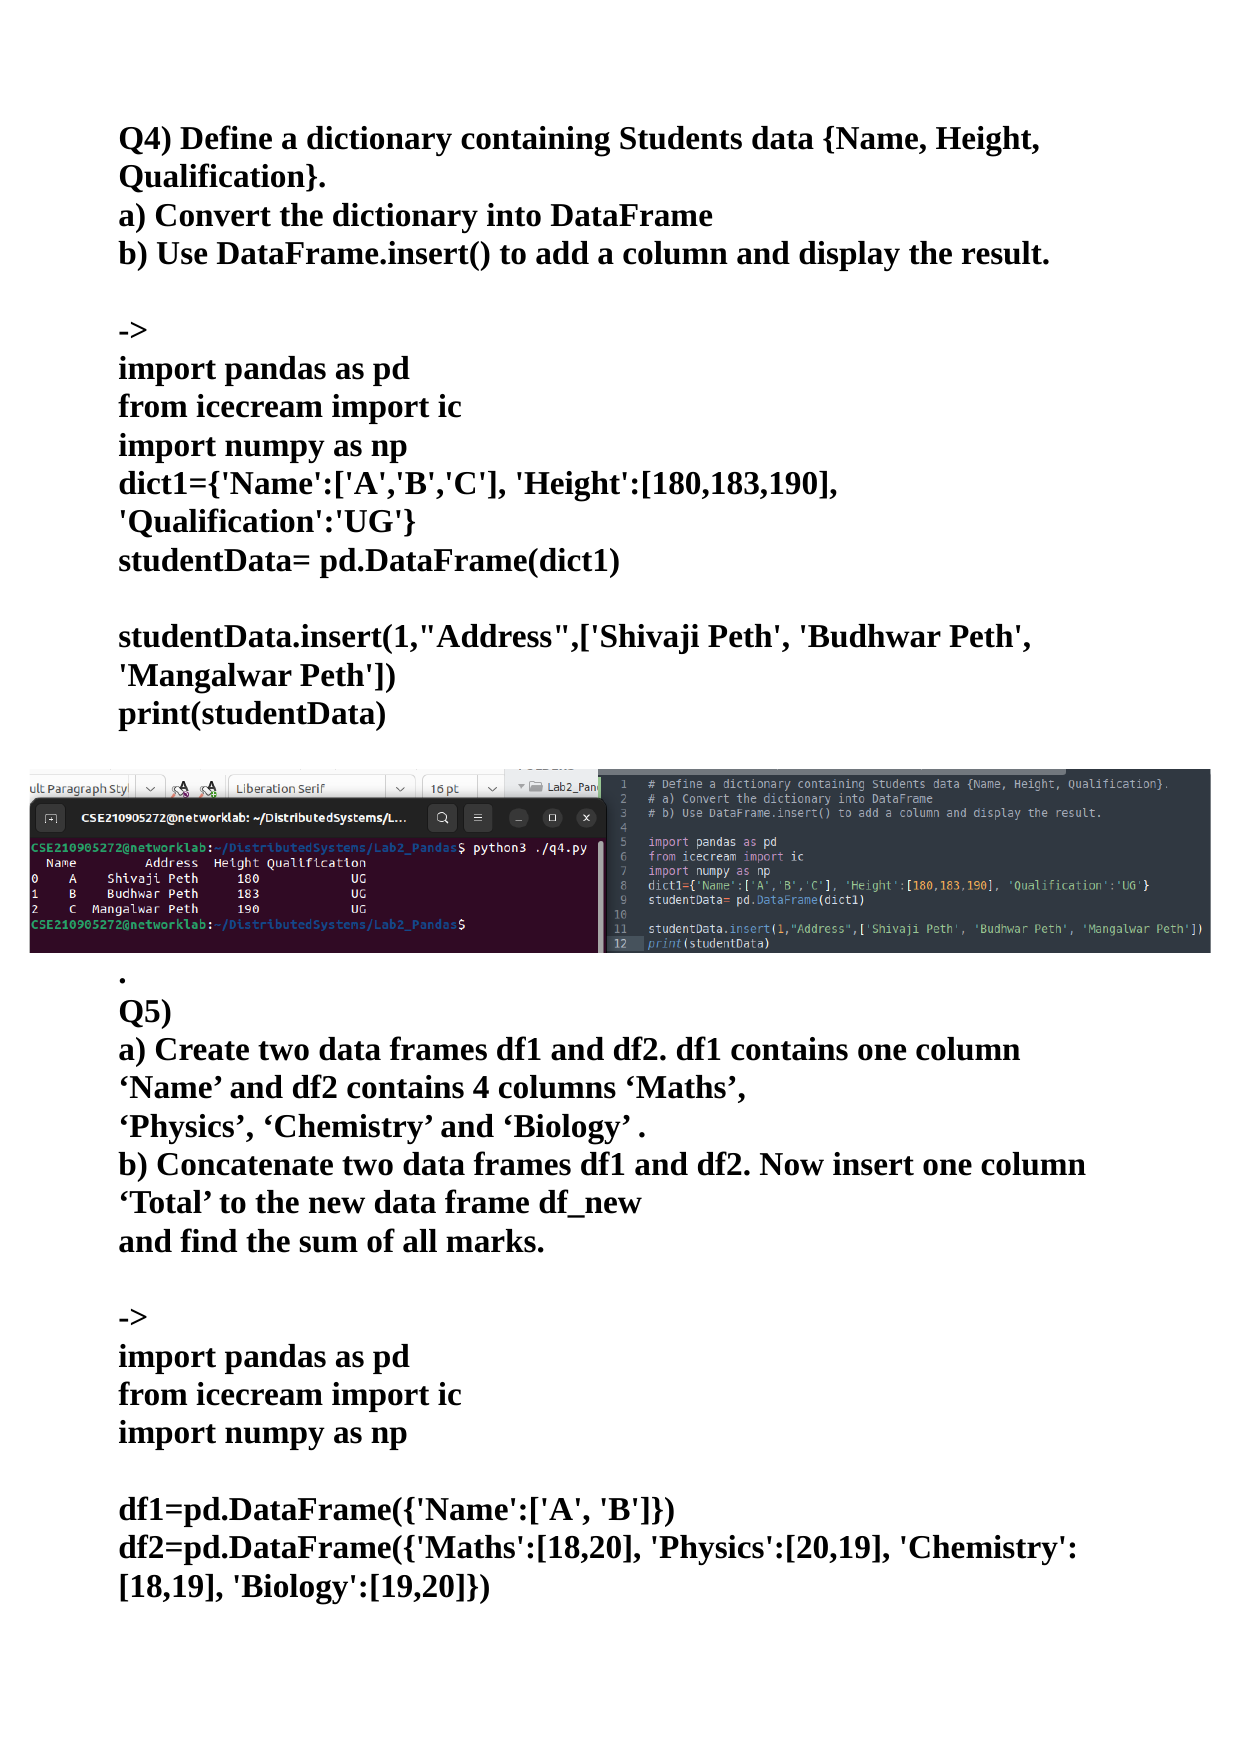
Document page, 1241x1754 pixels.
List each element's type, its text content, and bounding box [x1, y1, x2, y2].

text a) Convert the dictionary into DataFrame [118, 195, 1122, 233]
text import pandas as pd [118, 348, 1122, 386]
text -> [118, 310, 1122, 348]
text df1=pd.DataFrame({'Name':['A', 'B']}) [118, 1489, 1122, 1527]
text print(studentData) [118, 693, 1122, 731]
text import numpy as np [118, 425, 1122, 463]
text -> [118, 1297, 1122, 1336]
text studentData= pd.DataFrame(dict1) [118, 540, 1122, 578]
text import numpy as np [118, 1412, 1122, 1451]
picture [29, 769, 1211, 953]
text import pandas as pd [118, 1336, 1122, 1374]
text dict1={'Name':['A','B','C'], 'Height':[180,183,190], 'Qualification':'UG'} [118, 463, 1122, 540]
text a) Create two data frames df1 and df2. df1 contains one column ‘Name’ and df2 contains 4 columns ‘Maths’, [118, 1029, 1122, 1106]
text Q5) [118, 991, 1122, 1029]
text Q4) Define a dictionary containing Students data {Name, Height, Qualification}. [118, 118, 1122, 195]
text b) Concatenate two data frames df1 and df2. Now insert one column ‘Total’ to the new data frame df_new [118, 1144, 1122, 1221]
text b) Use DataFrame.insert() to add a column and display the result. [118, 233, 1122, 271]
text ‘Physics’, ‘Chemistry’ and ‘Biology’ . [118, 1106, 1122, 1144]
text from icecream import ic [118, 1374, 1122, 1412]
text studentData.insert(1,"Address",['Shivaji Peth', 'Budhwar Peth', 'Mangalwar Peth']) [118, 616, 1122, 693]
text . [118, 953, 1122, 991]
text df2=pd.DataFrame({'Maths':[18,20], 'Physics':[20,19], 'Chemistry':[18,19], 'Biology':[19,20]}) [118, 1527, 1122, 1604]
text from icecream import ic [118, 386, 1122, 425]
text and find the sum of all marks. [118, 1221, 1122, 1259]
